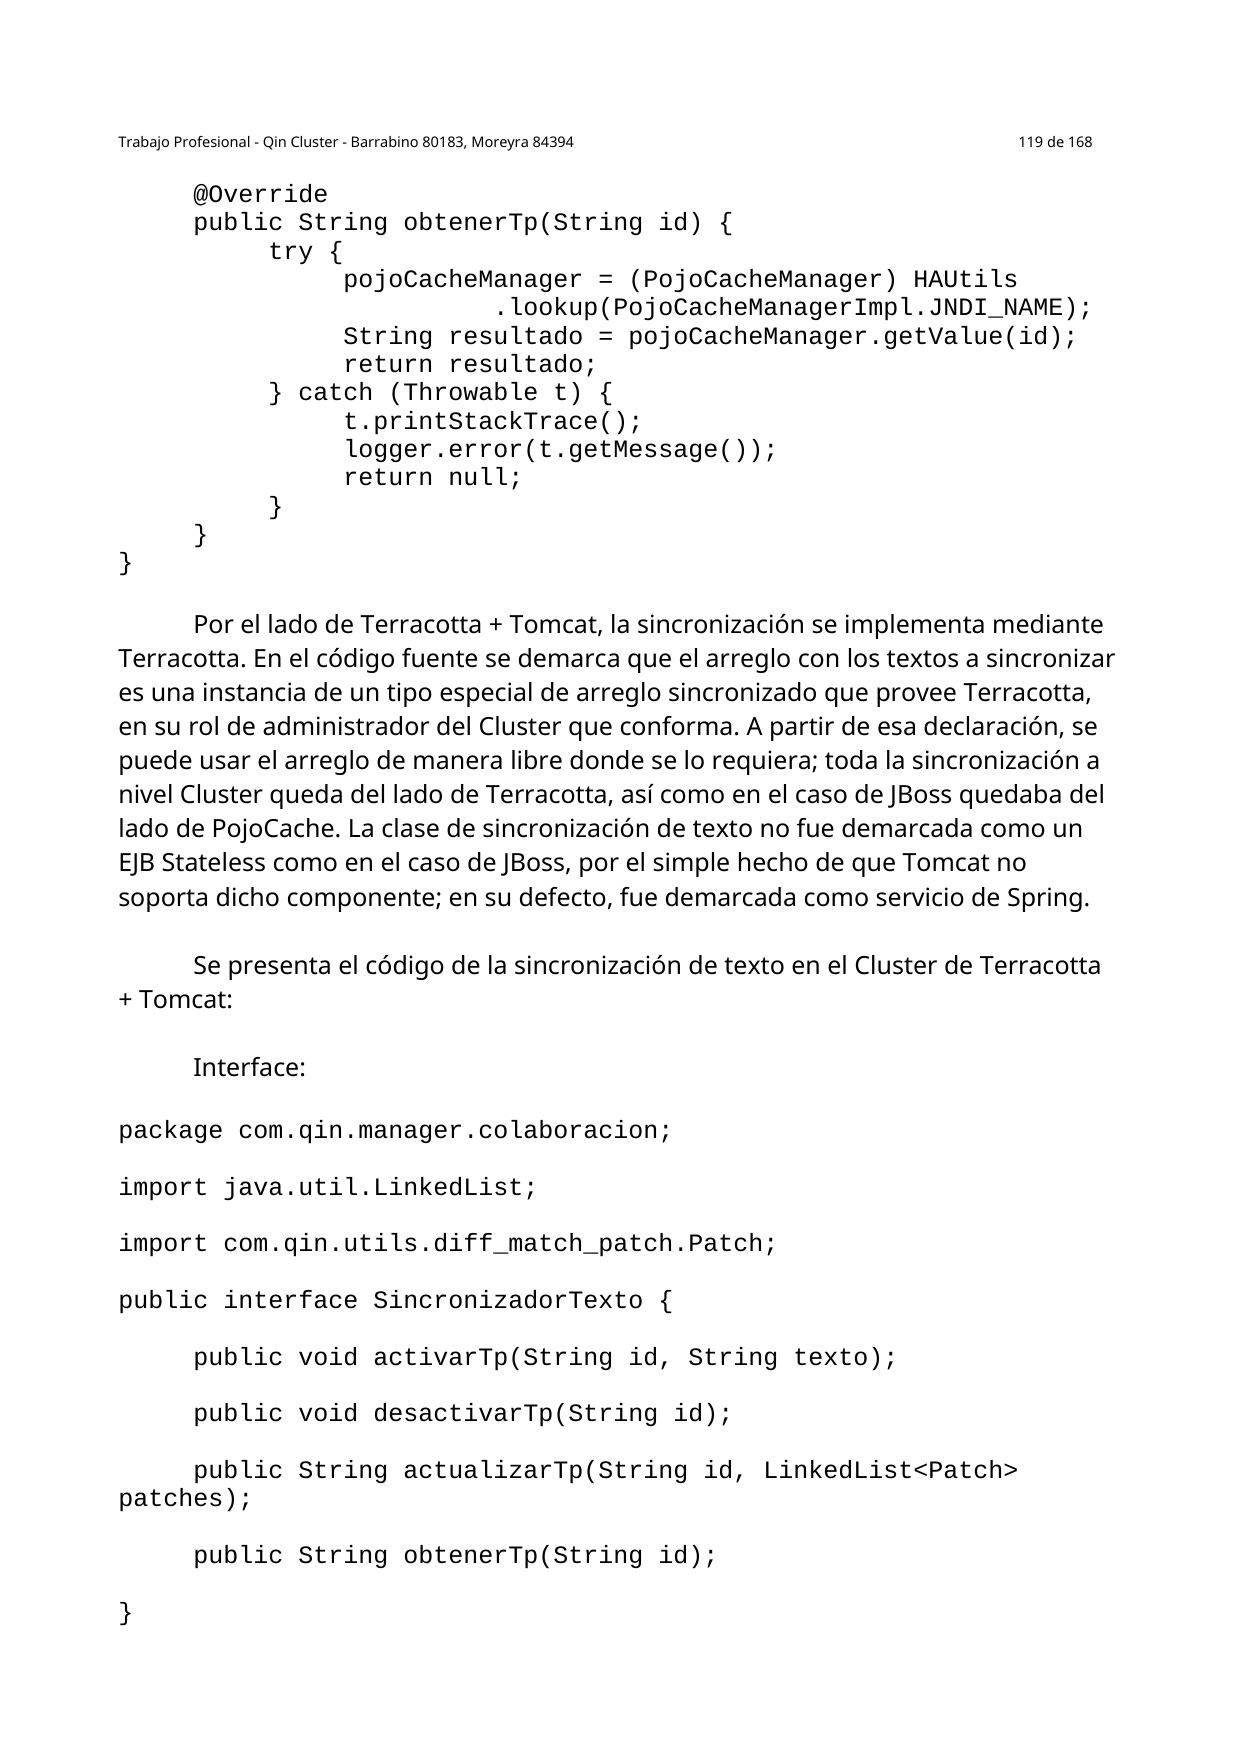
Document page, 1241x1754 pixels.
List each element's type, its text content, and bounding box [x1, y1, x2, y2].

text } catch (Throwable t) { [118, 380, 1122, 408]
text public void desactivarTp(String id); [118, 1401, 1122, 1429]
text package com.qin.manager.colaboracion; [118, 1118, 1122, 1146]
text try { [118, 238, 1122, 267]
text public String obtenerTp(String id) { [118, 210, 1122, 238]
text } [118, 522, 1122, 550]
text String resultado = pojoCacheManager.getValue(id); [118, 323, 1122, 352]
text } [118, 550, 1122, 578]
text public String actualizarTp(String id, LinkedList<Patch> patches); [118, 1458, 1122, 1514]
text logger.error(t.getMessage()); [118, 437, 1122, 465]
text public String obtenerTp(String id); [118, 1543, 1122, 1571]
text .lookup(PojoCacheManagerImpl.JNDI_NAME); [118, 295, 1122, 323]
text t.printStackTrace(); [118, 408, 1122, 437]
text Por el lado de Terracotta + Tomcat, la sincronización se implementa mediante Terracotta. En el código fuente se demarca que el arreglo con los textos a sincronizar es una instancia de un tipo especial de arreglo sincronizado que provee Terracotta, en su rol de administrador del Cluster que conforma. A partir de esa declaración, se puede usar el arreglo de manera libre donde se lo requiera; toda la sincronización a nivel Cluster queda del lado de Terracotta, así como en el caso de JBoss quedaba del lado de PojoCache. La clase de sincronización de texto no fue demarcada como un EJB Stateless como en el caso de JBoss, por el simple hecho de que Tomcat no soporta dicho componente; en su defecto, fue demarcada como servicio de Spring. [118, 607, 1122, 913]
text return resultado; [118, 352, 1122, 380]
text pojoCacheManager = (PojoCacheManager) HAUtils [118, 267, 1122, 295]
text Se presenta el código de la sincronización de texto en el Cluster de Terracotta + Tomcat: [118, 947, 1122, 1015]
text public interface SincronizadorTexto { [118, 1288, 1122, 1316]
text import java.util.LinkedList; [118, 1174, 1122, 1203]
text public void activarTp(String id, String texto); [118, 1344, 1122, 1373]
text } [118, 1599, 1122, 1628]
text import com.qin.utils.diff_match_patch.Patch; [118, 1231, 1122, 1259]
text @Override [118, 182, 1122, 210]
text Interface: [118, 1049, 1122, 1083]
text return null; [118, 465, 1122, 493]
text } [118, 493, 1122, 522]
